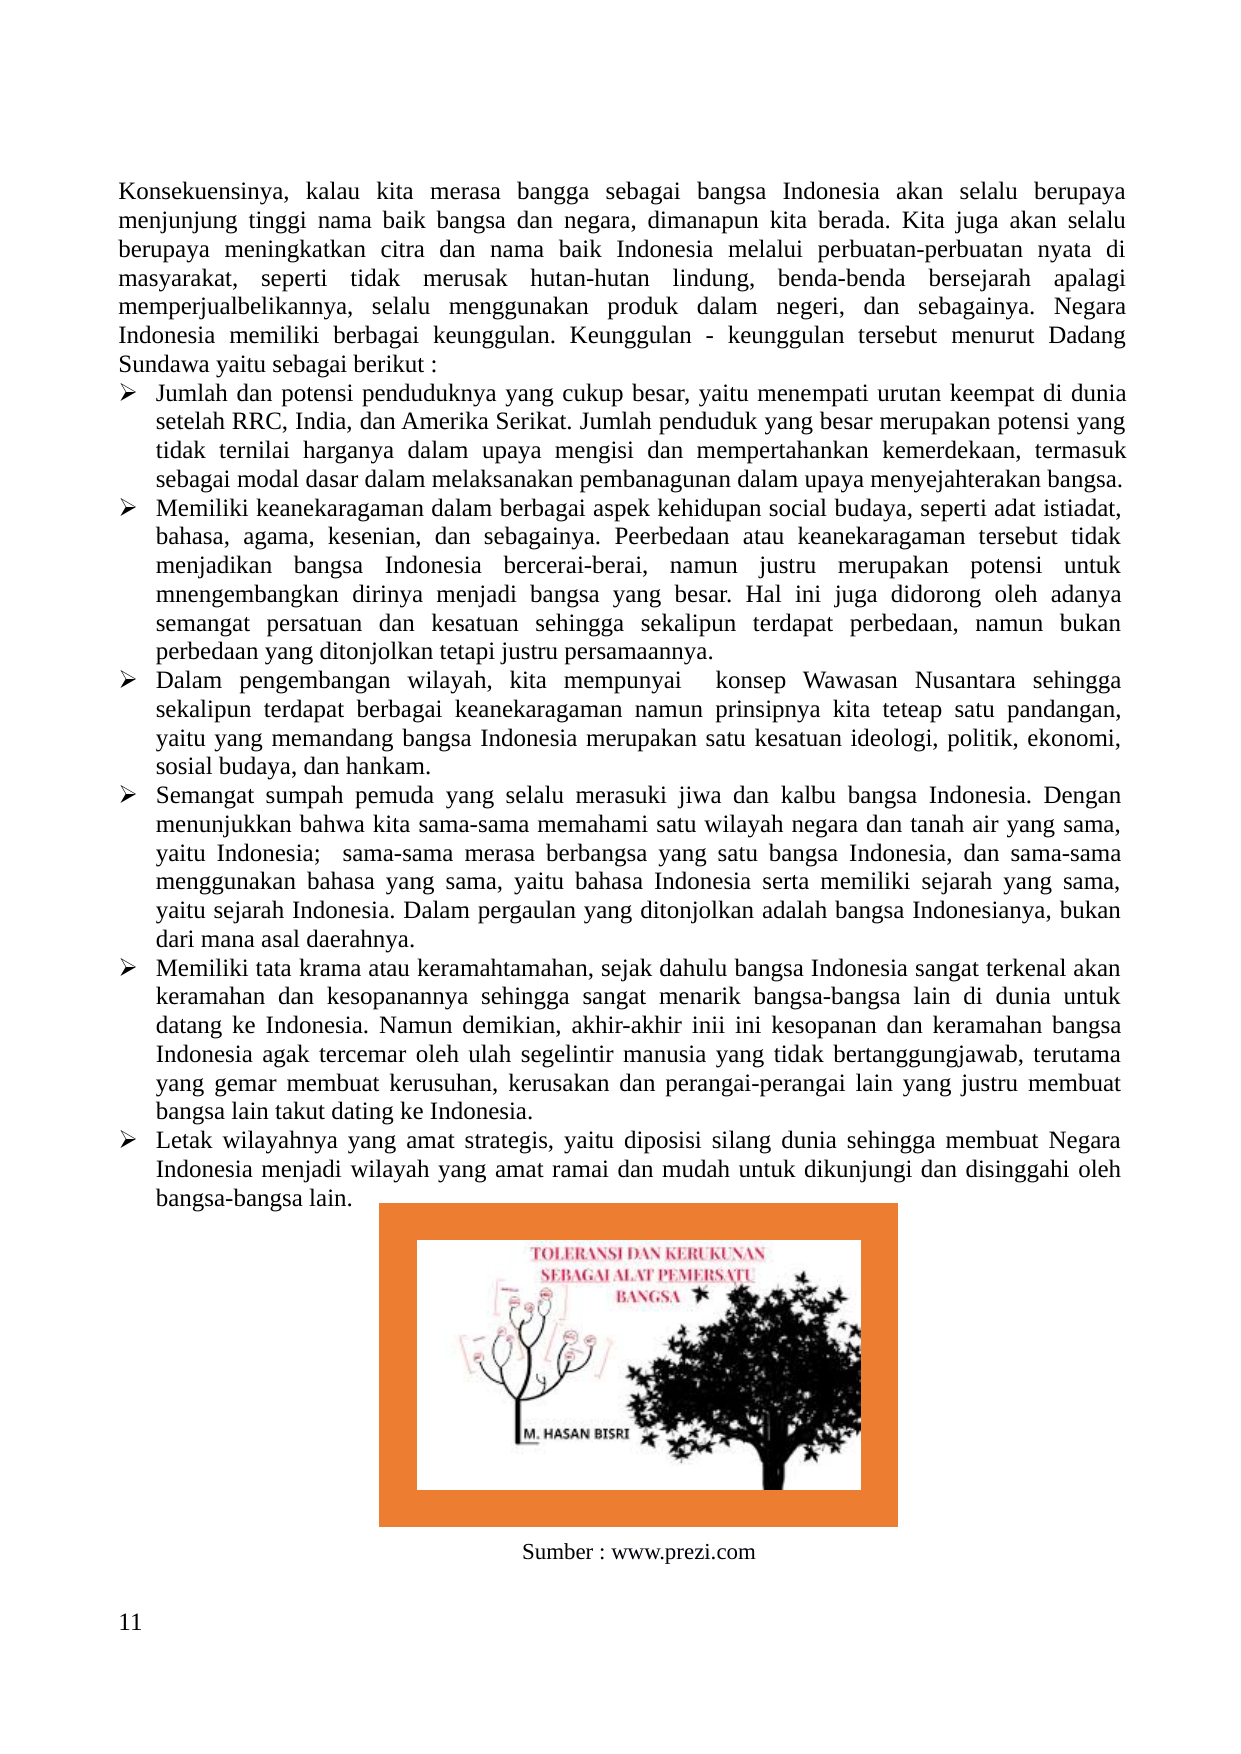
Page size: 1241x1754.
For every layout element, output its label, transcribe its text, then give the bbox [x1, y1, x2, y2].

list Semangat sumpah pemuda yang selalu merasuki jiwa dan kalbu bangsa Indonesia. Dengan menunjukkan bahwa kita sama-sama memahami satu wilayah negara dan tanah air yang sama, yaitu Indonesia; sama-sama merasa berbangsa yang satu bangsa Indonesia, dan sama-sama menggunakan bahasa yang sama, yaitu bahasa Indonesia serta memiliki sejarah yang sama, yaitu sejarah Indonesia. Dalam pergaulan yang ditonjolkan adalah bangsa Indonesianya, bukan dari mana asal daerahnya. [118, 780, 1122, 953]
text Konsekuensinya, kalau kita merasa bangga sebagai bangsa Indonesia akan selalu berupaya menjunjung tinggi nama baik bangsa dan negara, dimanapun kita berada. Kita juga akan selalu berupaya meningkatkan citra dan nama baik Indonesia melalui perbuatan-perbuatan nyata di masyarakat, seperti tidak merusak hutan-hutan lindung, benda-benda bersejarah apalagi memperjualbelikannya, selalu menggunakan produk dalam negeri, dan sebagainya. Negara Indonesia memiliki berbagai keunggulan. Keunggulan - keunggulan tersebut menurut Dadang Sundawa yaitu sebagai berikut : [118, 176, 1127, 378]
list Memiliki keanekaragaman dalam berbagai aspek kehidupan social budaya, seperti adat istiadat, bahasa, agama, kesenian, dan sebagainya. Peerbedaan atau keanekaragaman tersebut tidak menjadikan bangsa Indonesia bercerai-berai, namun justru merupakan potensi untuk mnengembangkan dirinya menjadi bangsa yang besar. Hal ini juga didorong oleh adanya semangat persatuan dan kesatuan sehingga sekalipun terdapat perbedaan, namun bukan perbedaan yang ditonjolkan tetapi justru persamaannya. [118, 493, 1122, 665]
list Sumber : www.prezi.com [156, 1538, 1122, 1564]
list Memiliki tata krama atau keramahtamahan, sejak dahulu bangsa Indonesia sangat terkenal akan keramahan dan kesopanannya sehingga sangat menarik bangsa-bangsa lain di dunia untuk datang ke Indonesia. Namun demikian, akhir-akhir inii ini kesopanan dan keramahan bangsa Indonesia agak tercemar oleh ulah segelintir manusia yang tidak bertanggungjawab, terutama yang gemar membuat kerusuhan, kerusakan dan perangai-perangai lain yang justru membuat bangsa lain takut dating ke Indonesia. [118, 953, 1122, 1125]
list Jumlah dan potensi penduduknya yang cukup besar, yaitu menempati urutan keempat di dunia setelah RRC, India, dan Amerika Serikat. Jumlah penduduk yang besar merupakan potensi yang tidak ternilai harganya dalam upaya mengisi dan mempertahankan kemerdekaan, termasuk sebagai modal dasar dalam melaksanakan pembanagunan dalam upaya menyejahterakan bangsa. [118, 378, 1127, 493]
picture [417, 1240, 861, 1490]
list Dalam pengembangan wilayah, kita mempunyai konsep Wawasan Nusantara sehingga sekalipun terdapat berbagai keanekaragaman namun prinsipnya kita teteap satu pandangan, yaitu yang memandang bangsa Indonesia merupakan satu kesatuan ideologi, politik, ekonomi, sosial budaya, dan hankam. [118, 665, 1122, 780]
list Letak wilayahnya yang amat strategis, yaitu diposisi silang dunia sehingga membuat Negara Indonesia menjadi wilayah yang amat ramai dan mudah untuk dikunjungi dan disinggahi oleh bangsa-bangsa lain. [118, 1125, 1122, 1211]
